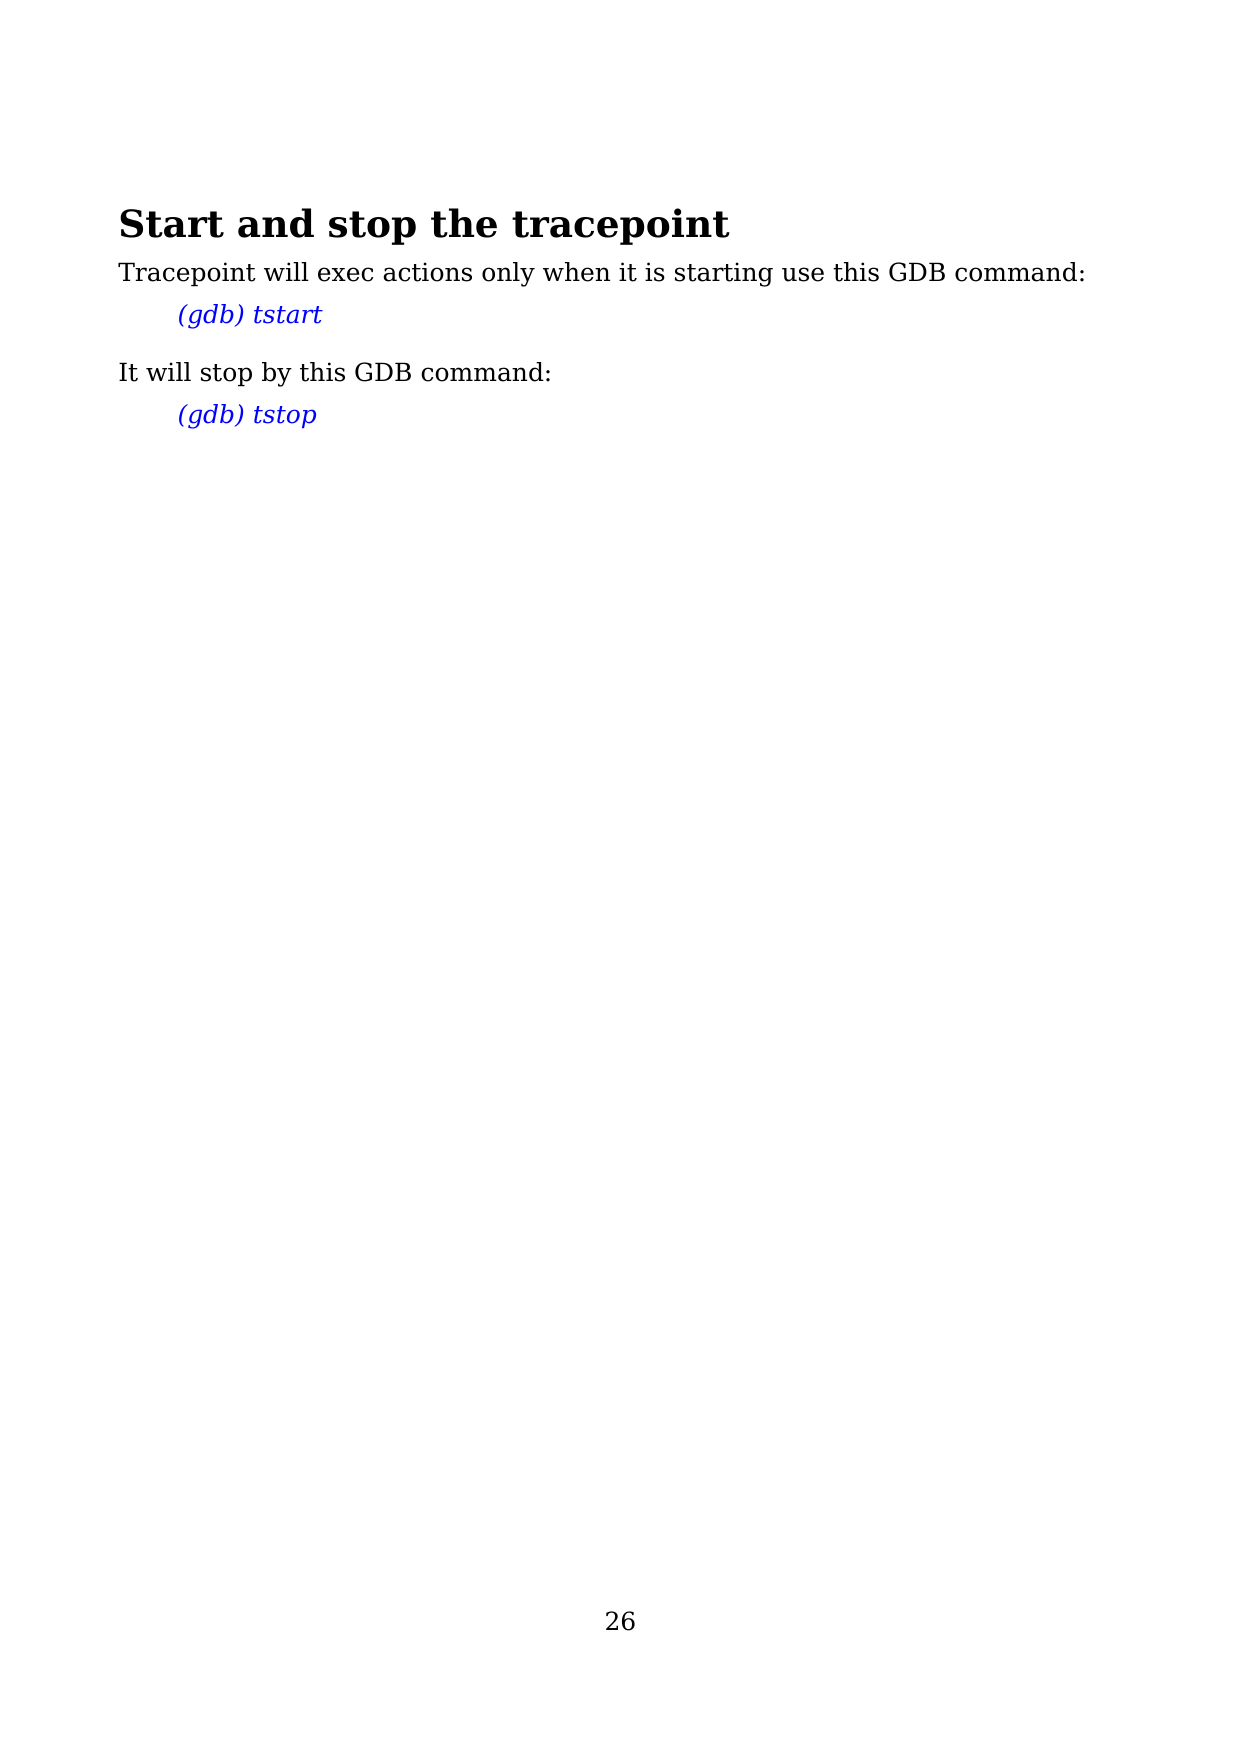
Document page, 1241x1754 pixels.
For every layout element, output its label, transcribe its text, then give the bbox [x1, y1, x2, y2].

text It will stop by this GDB command: [118, 358, 1122, 387]
text Tracepoint will exec actions only when it is starting use this GDB command: [118, 258, 1122, 287]
subtitle Start and stop the tracepoint [118, 202, 1122, 246]
text (gdb) tstop [177, 400, 1063, 429]
text (gdb) tstart [177, 300, 1063, 329]
